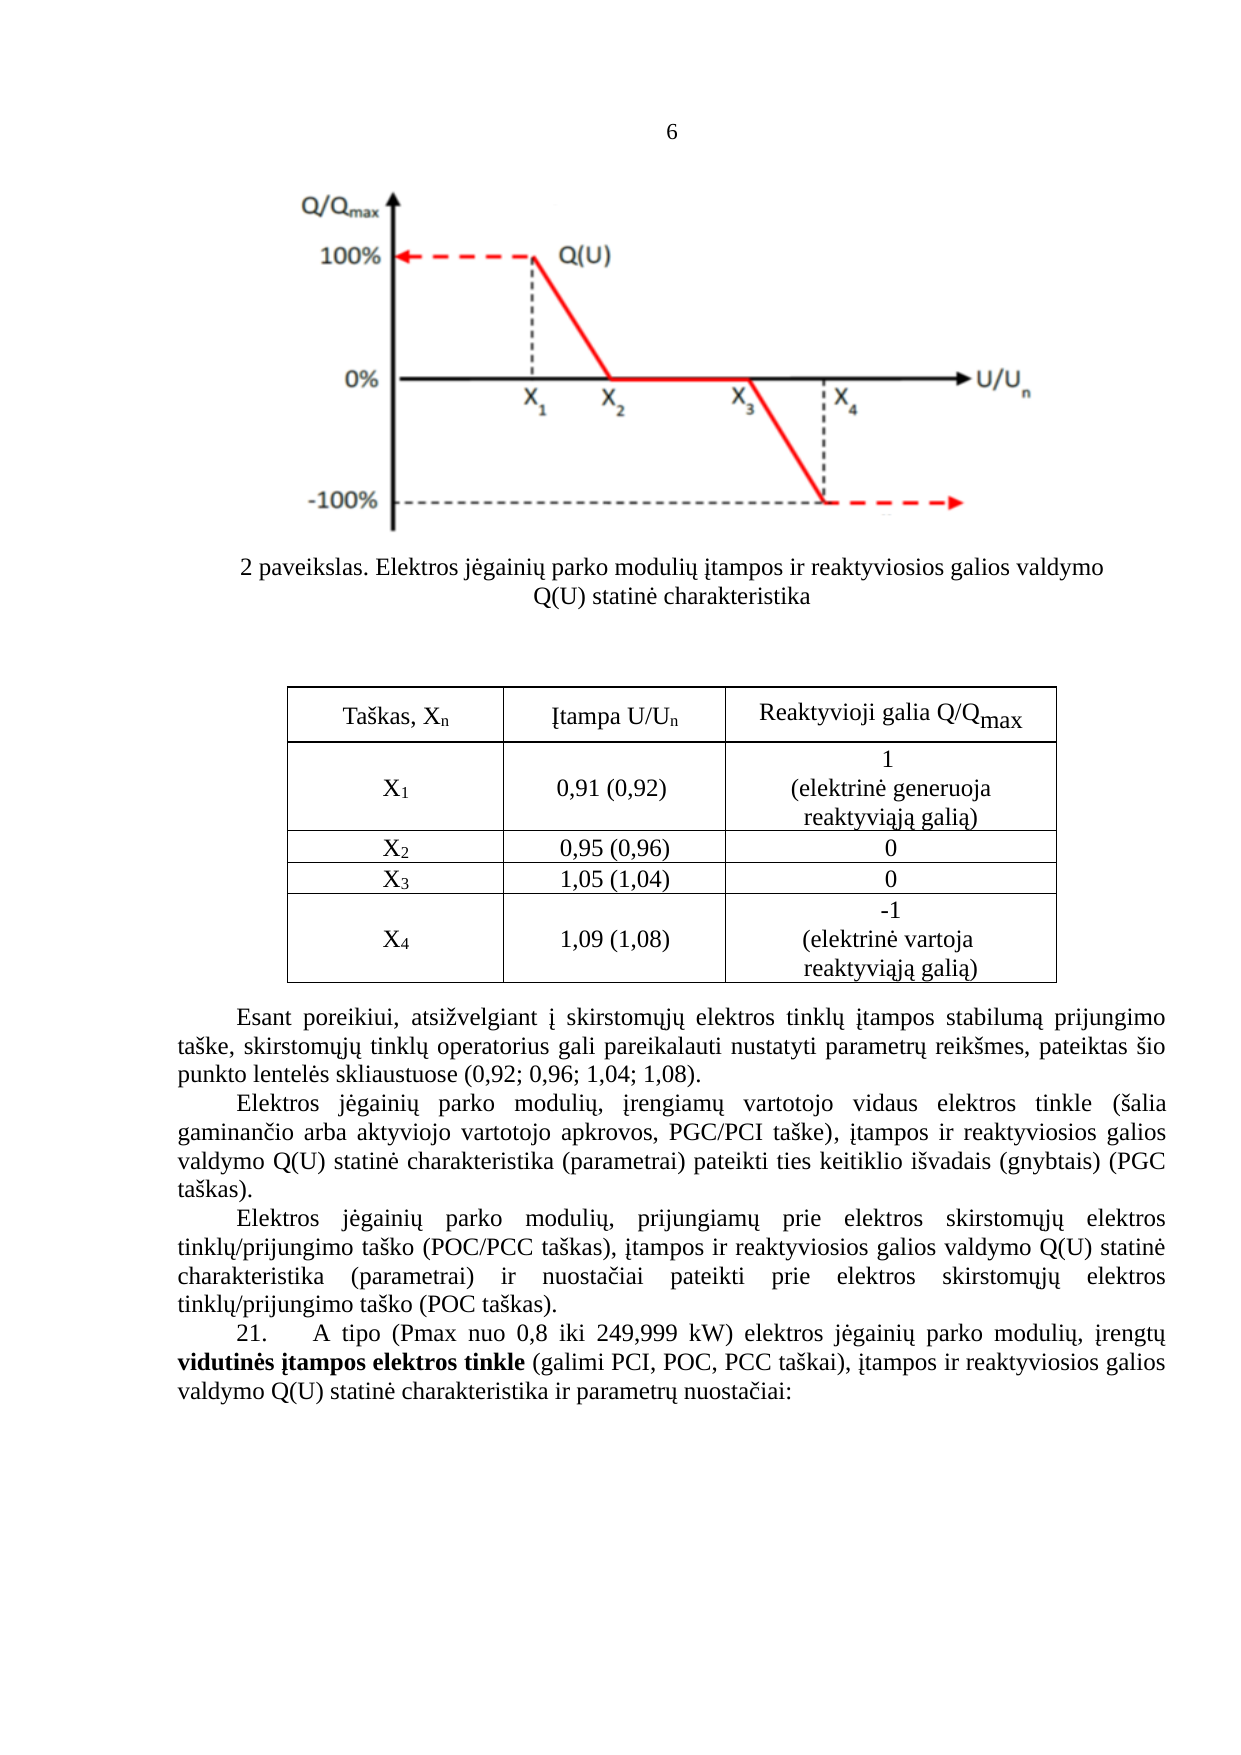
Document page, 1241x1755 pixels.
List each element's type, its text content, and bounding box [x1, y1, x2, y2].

text Esant poreikiui, atsižvelgiant į skirstomųjų elektros tinklų įtampos stabilumą prijungimo taške, skirstomųjų tinklų operatorius gali pareikalauti nustatyti parametrų reikšmes, pateiktas šio punkto lentelės skliaustuose (0,92; 0,96; 1,04; 1,08). [177, 1002, 1167, 1088]
table_cell 1 (elektrinė generuoja reaktyviąją galią) [726, 743, 1056, 830]
table_cell X4 [288, 894, 503, 982]
table_cell 0 [726, 831, 1056, 862]
table_header Įtampa U/Un [504, 688, 725, 741]
text Elektros jėgainių parko modulių, įrengiamų vartotojo vidaus elektros tinkle (šalia gaminančio arba aktyviojo vartotojo apkrovos, PGC/PCI taške), įtampos ir reaktyviosios galios valdymo Q(U) statinė charakteristika (parametrai) pateikti ties keitiklio išvadais (gnybtais) (PGC taškas). [177, 1088, 1167, 1203]
table_cell -1 (elektrinė vartoja reaktyviąją galią) [726, 894, 1056, 982]
text 21. A tipo (Pmax nuo 0,8 iki 249,999 kW) elektros jėgainių parko modulių, įrengtų vidutinės įtampos elektros tinkle (galimi PCI, POC, PCC taškai), įtampos ir reaktyviosios galios valdymo Q(U) statinė charakteristika ir parametrų nuostačiai: [177, 1318, 1167, 1404]
table_cell X3 [288, 863, 503, 893]
table_cell 0,95 (0,96) [504, 831, 725, 862]
table_cell X2 [288, 831, 503, 862]
table_cell 1,09 (1,08) [504, 894, 725, 982]
table_cell 0,91 (0,92) [504, 743, 725, 830]
text Elektros jėgainių parko modulių, prijungiamų prie elektros skirstomųjų elektros tinklų/prijungimo taško (POC/PCC taškas), įtampos ir reaktyviosios galios valdymo Q(U) statinė charakteristika (parametrai) ir nuostačiai pateikti prie elektros skirstomųjų elektros tinklų/prijungimo taško (POC taškas). [177, 1203, 1167, 1318]
table_cell 1,05 (1,04) [504, 863, 725, 893]
table_header Taškas, Xn [288, 688, 503, 741]
table_cell X1 [288, 743, 503, 830]
table_header Reaktyvioji galia Q/Qmax [726, 688, 1056, 741]
text 2 paveikslas. Elektros jėgainių parko modulių įtampos ir reaktyviosios galios valdymo Q(U) statinė charakteristika [177, 552, 1167, 610]
table_cell 0 [726, 863, 1056, 893]
